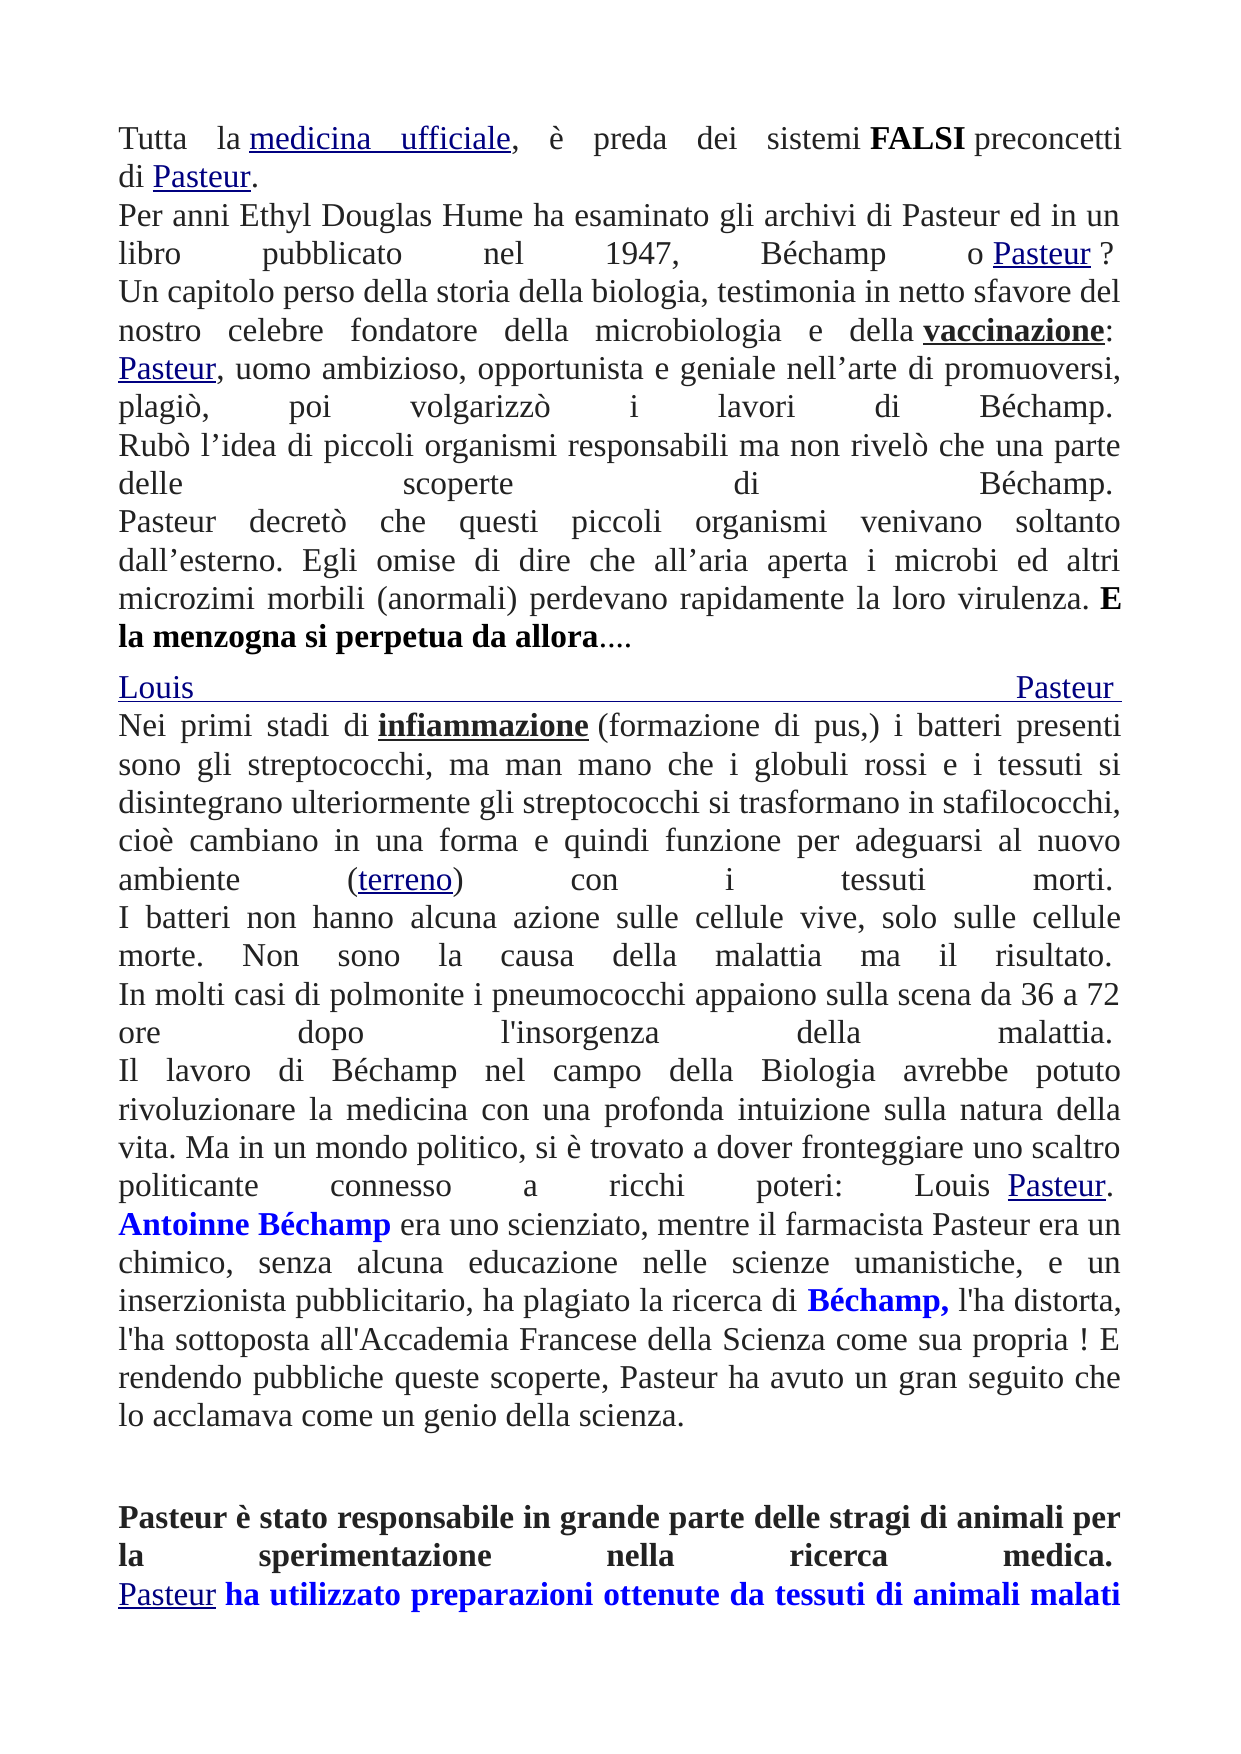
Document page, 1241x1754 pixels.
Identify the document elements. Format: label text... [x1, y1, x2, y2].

text Pasteur è stato responsabile in grande parte delle stragi di animali per la sperimentazione nella ricerca medica. Pasteur ha utilizzato preparazioni ottenute da tessuti di animali malati [118, 1497, 1122, 1612]
text Tutta la medicina ufficiale, è preda dei sistemi FALSI preconcetti di Pasteur. Per anni Ethyl Douglas Hume ha esaminato gli archivi di Pasteur ed in un libro pubblicato nel 1947, Béchamp o Pasteur ? Un capitolo perso della storia della biologia, testimonia in netto sfavore del nostro celebre fondatore della microbiologia e della vaccinazione: Pasteur, uomo ambizioso, opportunista e geniale nell’arte di promuoversi, plagiò, poi volgarizzò i lavori di Béchamp. Rubò l’idea di piccoli organismi responsabili ma non rivelò che una parte delle scoperte di Béchamp. Pasteur decretò che questi piccoli organismi venivano soltanto dall’esterno. Egli omise di dire che all’aria aperta i microbi ed altri microzimi morbili (anormali) perdevano rapidamente la loro virulenza. E la menzogna si perpetua da allora.... [118, 118, 1122, 655]
text Louis Pasteur [118, 667, 1122, 701]
text Nei primi stadi di infiammazione (formazione di pus,) i batteri presenti sono gli streptococchi, ma man mano che i globuli rossi e i tessuti si disintegrano ulteriormente gli streptococchi si trasformano in stafilococchi, cioè cambiano in una forma e quindi funzione per adeguarsi al nuovo ambiente (terreno) con i tessuti morti. I batteri non hanno alcuna azione sulle cellule vive, solo sulle cellule morte. Non sono la causa della malattia ma il risultato. In molti casi di polmonite i pneumococchi appaiono sulla scena da 36 a 72 ore dopo l'insorgenza della malattia. Il lavoro di Béchamp nel campo della Biologia avrebbe potuto rivoluzionare la medicina con una profonda intuizione sulla natura della vita. Ma in un mondo politico, si è trovato a dover fronteggiare uno scaltro politicante connesso a ricchi poteri: Louis Pasteur. Antoinne Béchamp era uno scienziato, mentre il farmacista Pasteur era un chimico, senza alcuna educazione nelle scienze umanistiche, e un inserzionista pubblicitario, ha plagiato la ricerca di Béchamp, l'ha distorta, l'ha sottoposta all'Accademia Francese della Scienza come sua propria ! E rendendo pubbliche queste scoperte, Pasteur ha avuto un gran seguito che lo acclamava come un genio della scienza. [118, 702, 1122, 1434]
